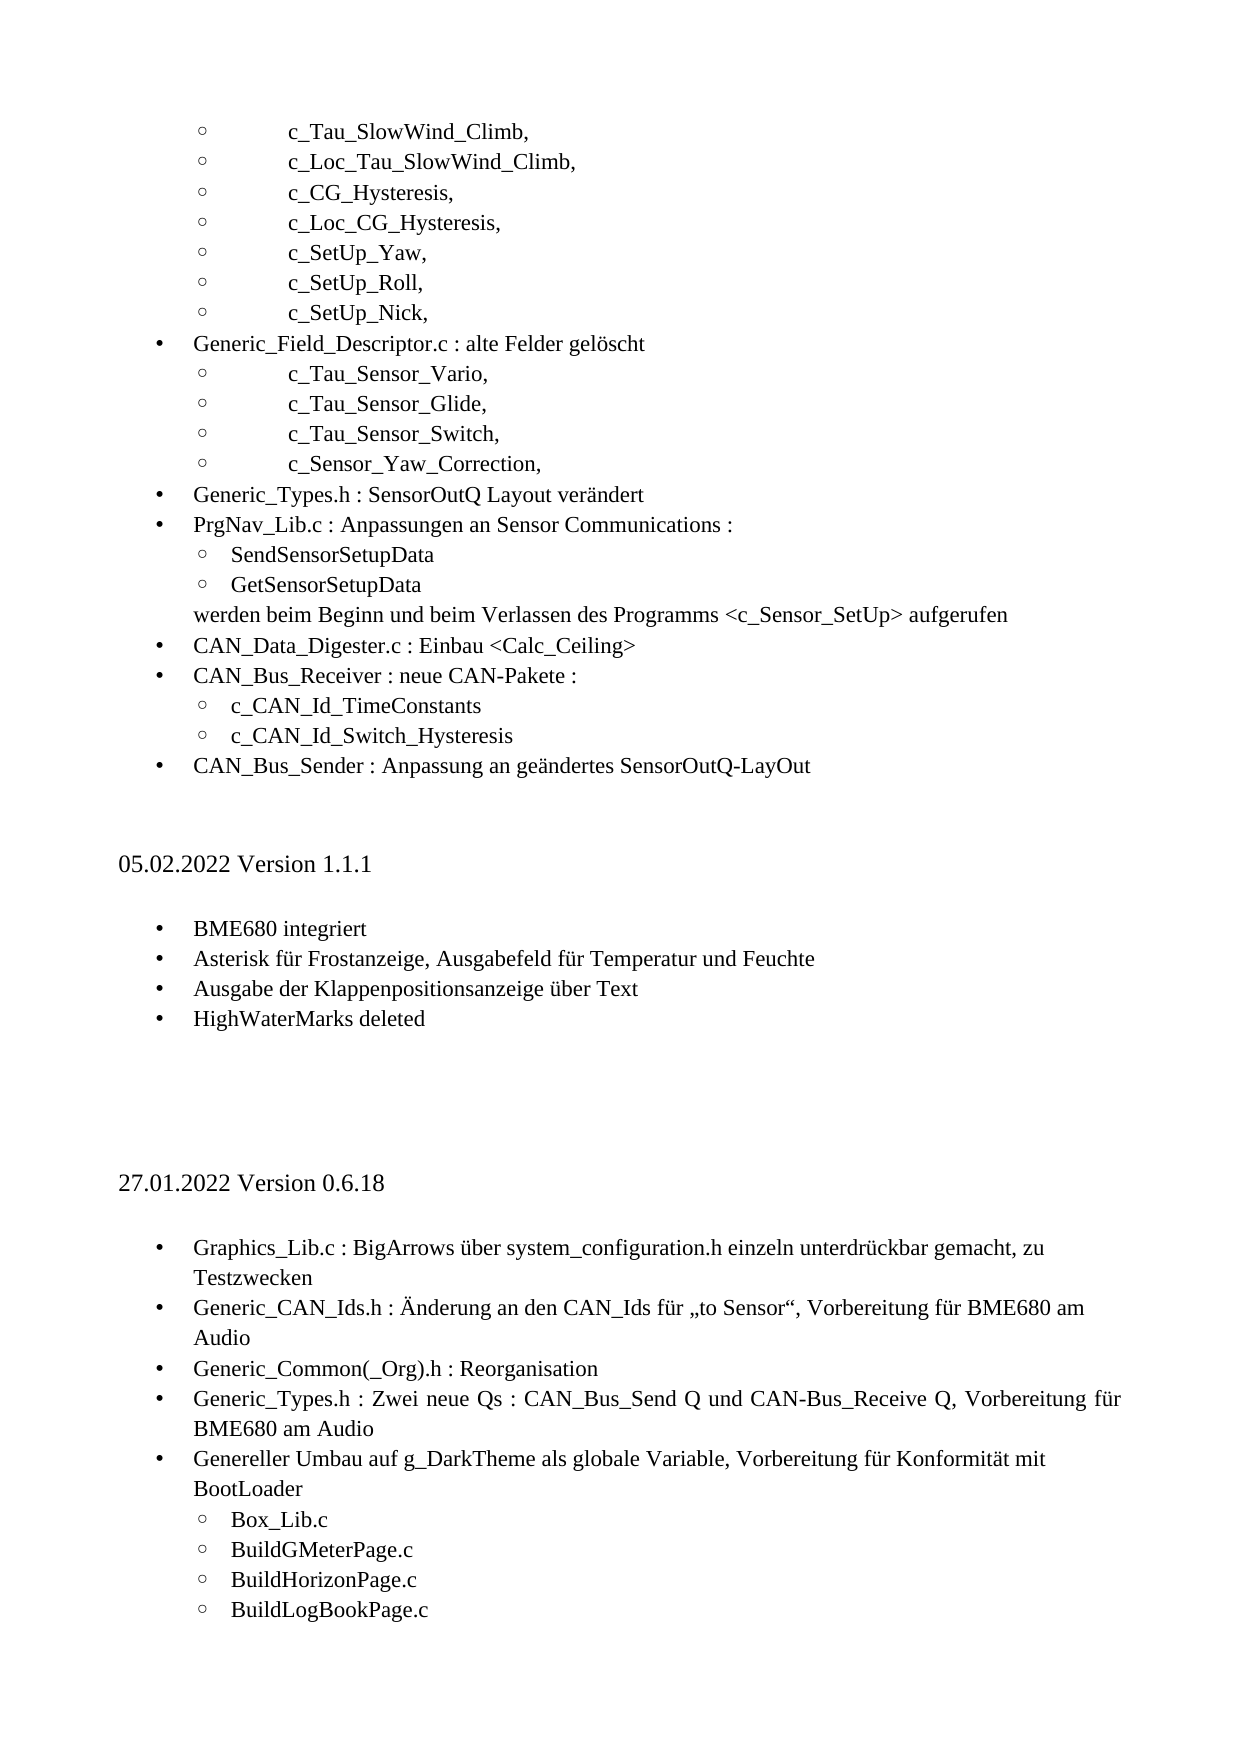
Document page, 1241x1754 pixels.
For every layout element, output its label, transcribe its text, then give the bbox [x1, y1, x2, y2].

list HighWaterMarks deleted [156, 1005, 1122, 1032]
list Asterisk für Frostanzeige, Ausgabefeld für Temperatur und Feuchte [156, 945, 1122, 971]
list CAN_Data_Digester.c : Einbau <Calc_Ceiling> [156, 632, 1122, 658]
list Genereller Umbau auf g_DarkTheme als globale Variable, Vorbereitung für Konformität mit BootLoader [156, 1445, 1122, 1502]
list Graphics_Lib.c : BigArrows über system_configuration.h einzeln unterdrückbar gemacht, zu Testzwecken [156, 1234, 1122, 1290]
list c_Loc_CG_Hysteresis, [193, 209, 1122, 235]
list BuildHorizonPage.c [193, 1566, 1122, 1592]
list c_Sensor_Yaw_Correction, [193, 450, 1122, 477]
list c_CAN_Id_Switch_Hysteresis [193, 722, 1122, 749]
list Generic_Types.h : Zwei neue Qs : CAN_Bus_Send Q und CAN-Bus_Receive Q, Vorbereitung für BME680 am Audio [156, 1385, 1122, 1441]
text 27.01.2022 Version 0.6.18 [118, 1168, 1122, 1196]
list c_Tau_Sensor_Switch, [193, 420, 1122, 447]
list c_Tau_Sensor_Vario, [193, 360, 1122, 386]
list c_SetUp_Roll, [193, 269, 1122, 296]
list Generic_Types.h : SensorOutQ Layout verändert [156, 481, 1122, 507]
list c_CG_Hysteresis, [193, 178, 1122, 205]
list PrgNav_Lib.c : Anpassungen an Sensor Communications : [156, 511, 1122, 537]
list Box_Lib.c [193, 1506, 1122, 1532]
list CAN_Bus_Receiver : neue CAN-Pakete : [156, 662, 1122, 688]
text 05.02.2022 Version 1.1.1 [118, 849, 1122, 877]
list Generic_Field_Descriptor.c : alte Felder gelöscht [156, 329, 1122, 356]
list BuildLogBookPage.c [193, 1596, 1122, 1623]
list BME680 integriert [156, 915, 1122, 941]
list werden beim Beginn und beim Verlassen des Programms <c_Sensor_SetUp> aufgerufen [156, 601, 1122, 628]
list c_Tau_SlowWind_Climb, [193, 118, 1122, 144]
list GetSensorSetupData [193, 571, 1122, 598]
list BuildGMeterPage.c [193, 1536, 1122, 1562]
list SendSensorSetupData [193, 541, 1122, 567]
list CAN_Bus_Sender : Anpassung an geändertes SensorOutQ-LayOut [156, 752, 1122, 779]
list Ausgabe der Klappenpositionsanzeige über Text [156, 975, 1122, 1002]
list c_SetUp_Yaw, [193, 239, 1122, 265]
list c_CAN_Id_TimeConstants [193, 692, 1122, 718]
list c_Loc_Tau_SlowWind_Climb, [193, 148, 1122, 175]
list Generic_Common(_Org).h : Reorganisation [156, 1354, 1122, 1381]
list c_SetUp_Nick, [193, 299, 1122, 326]
list c_Tau_Sensor_Glide, [193, 390, 1122, 416]
list Generic_CAN_Ids.h : Änderung an den CAN_Ids für „to Sensor“, Vorbereitung für BME680 am Audio [156, 1294, 1122, 1351]
